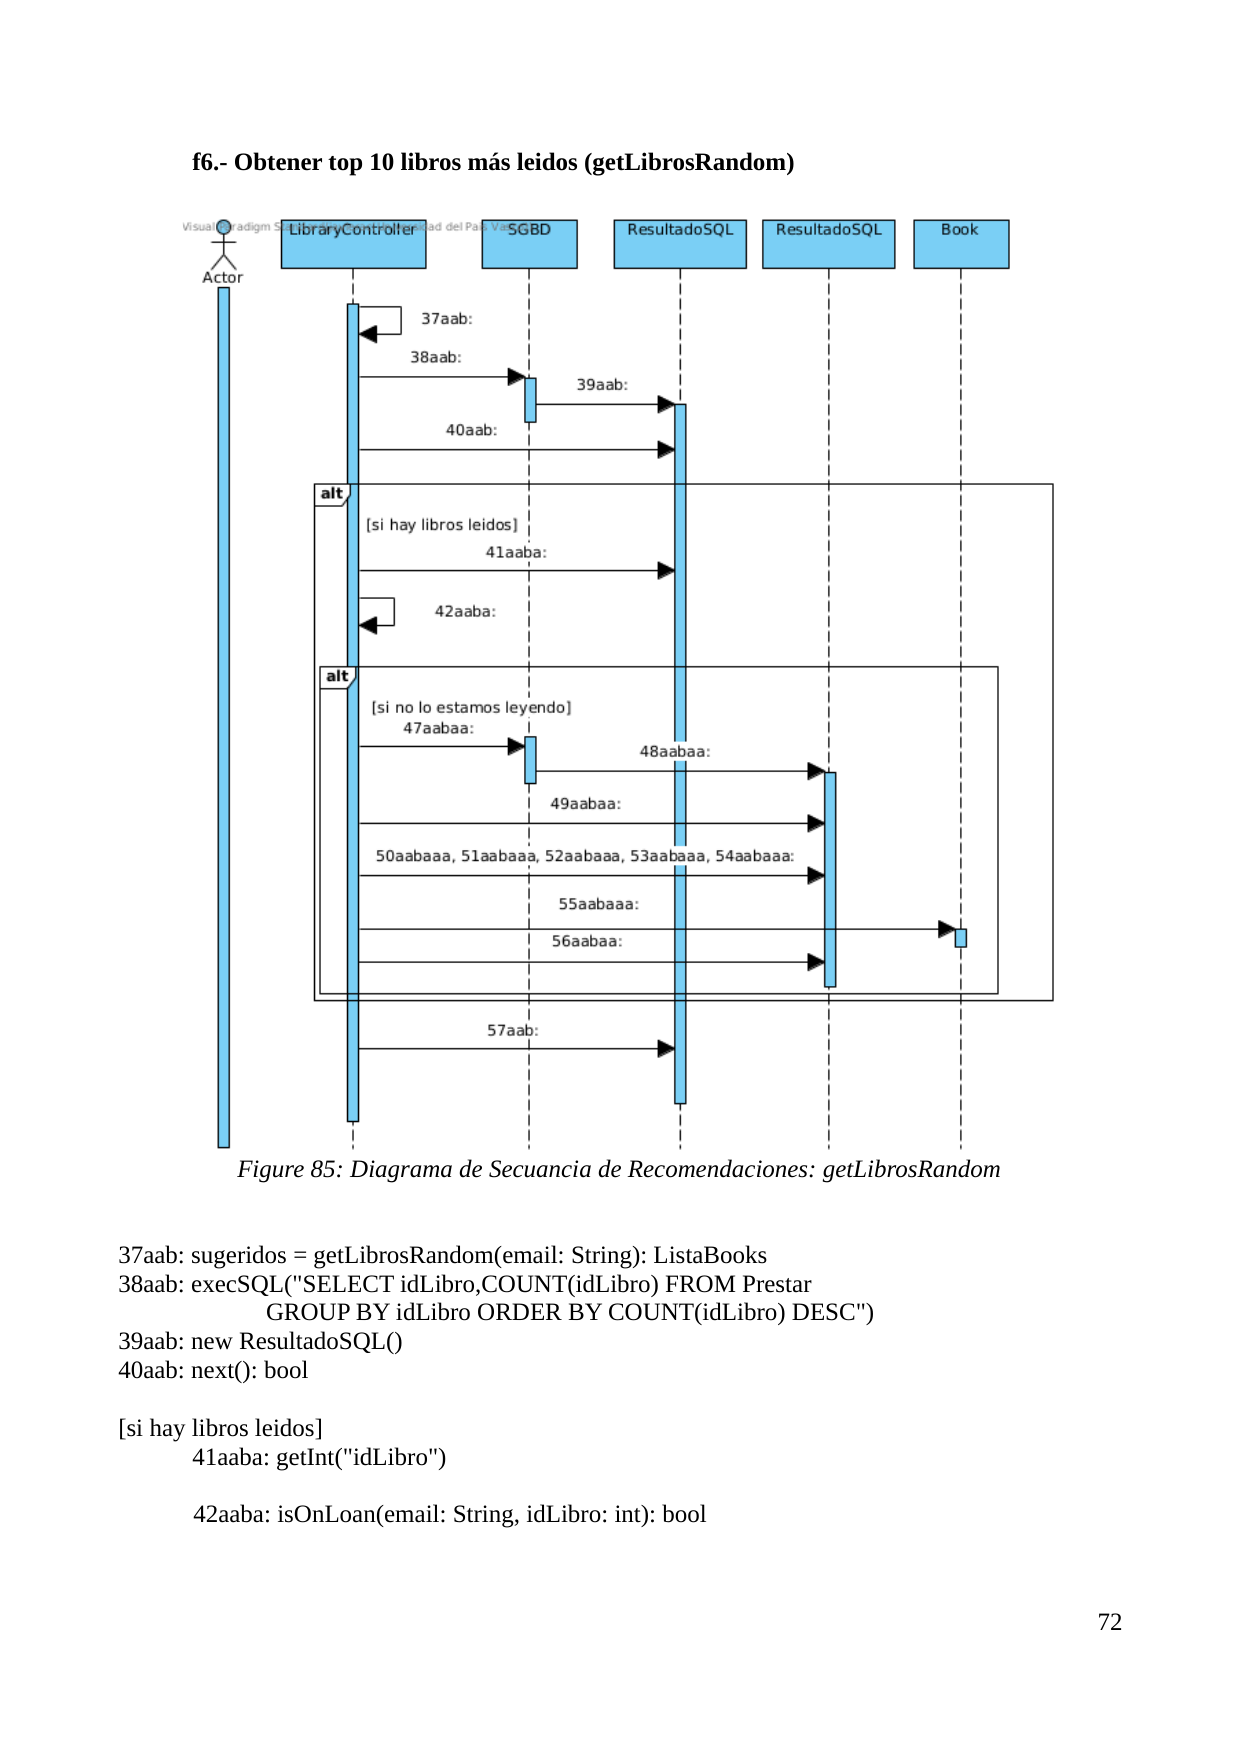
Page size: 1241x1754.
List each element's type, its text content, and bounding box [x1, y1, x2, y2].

subtitle f6.- Obtener top 10 libros más leidos (getLibrosRandom) [118, 147, 1122, 176]
subtitle 41aaba: getInt("idLibro") [118, 1442, 1122, 1471]
picture [182, 217, 1058, 1154]
subtitle 38aab: execSQL("SELECT idLibro,COUNT(idLibro) FROM Prestar GROUP BY idLibro ORDER BY COUNT(idLibro) DESC") [118, 1269, 1122, 1327]
subtitle 39aab: new ResultadoSQL() [118, 1327, 1122, 1356]
text Figure 85: Diagrama de Secuancia de Recomendaciones: getLibrosRandom [183, 1154, 1058, 1183]
subtitle 40aab: next(): bool [118, 1356, 1122, 1384]
subtitle [si hay libros leidos] [118, 1413, 1122, 1442]
subtitle 42aaba: isOnLoan(email: String, idLibro: int): bool [118, 1500, 1122, 1529]
subtitle 37aab: sugeridos = getLibrosRandom(email: String): ListaBooks [118, 1240, 1122, 1269]
